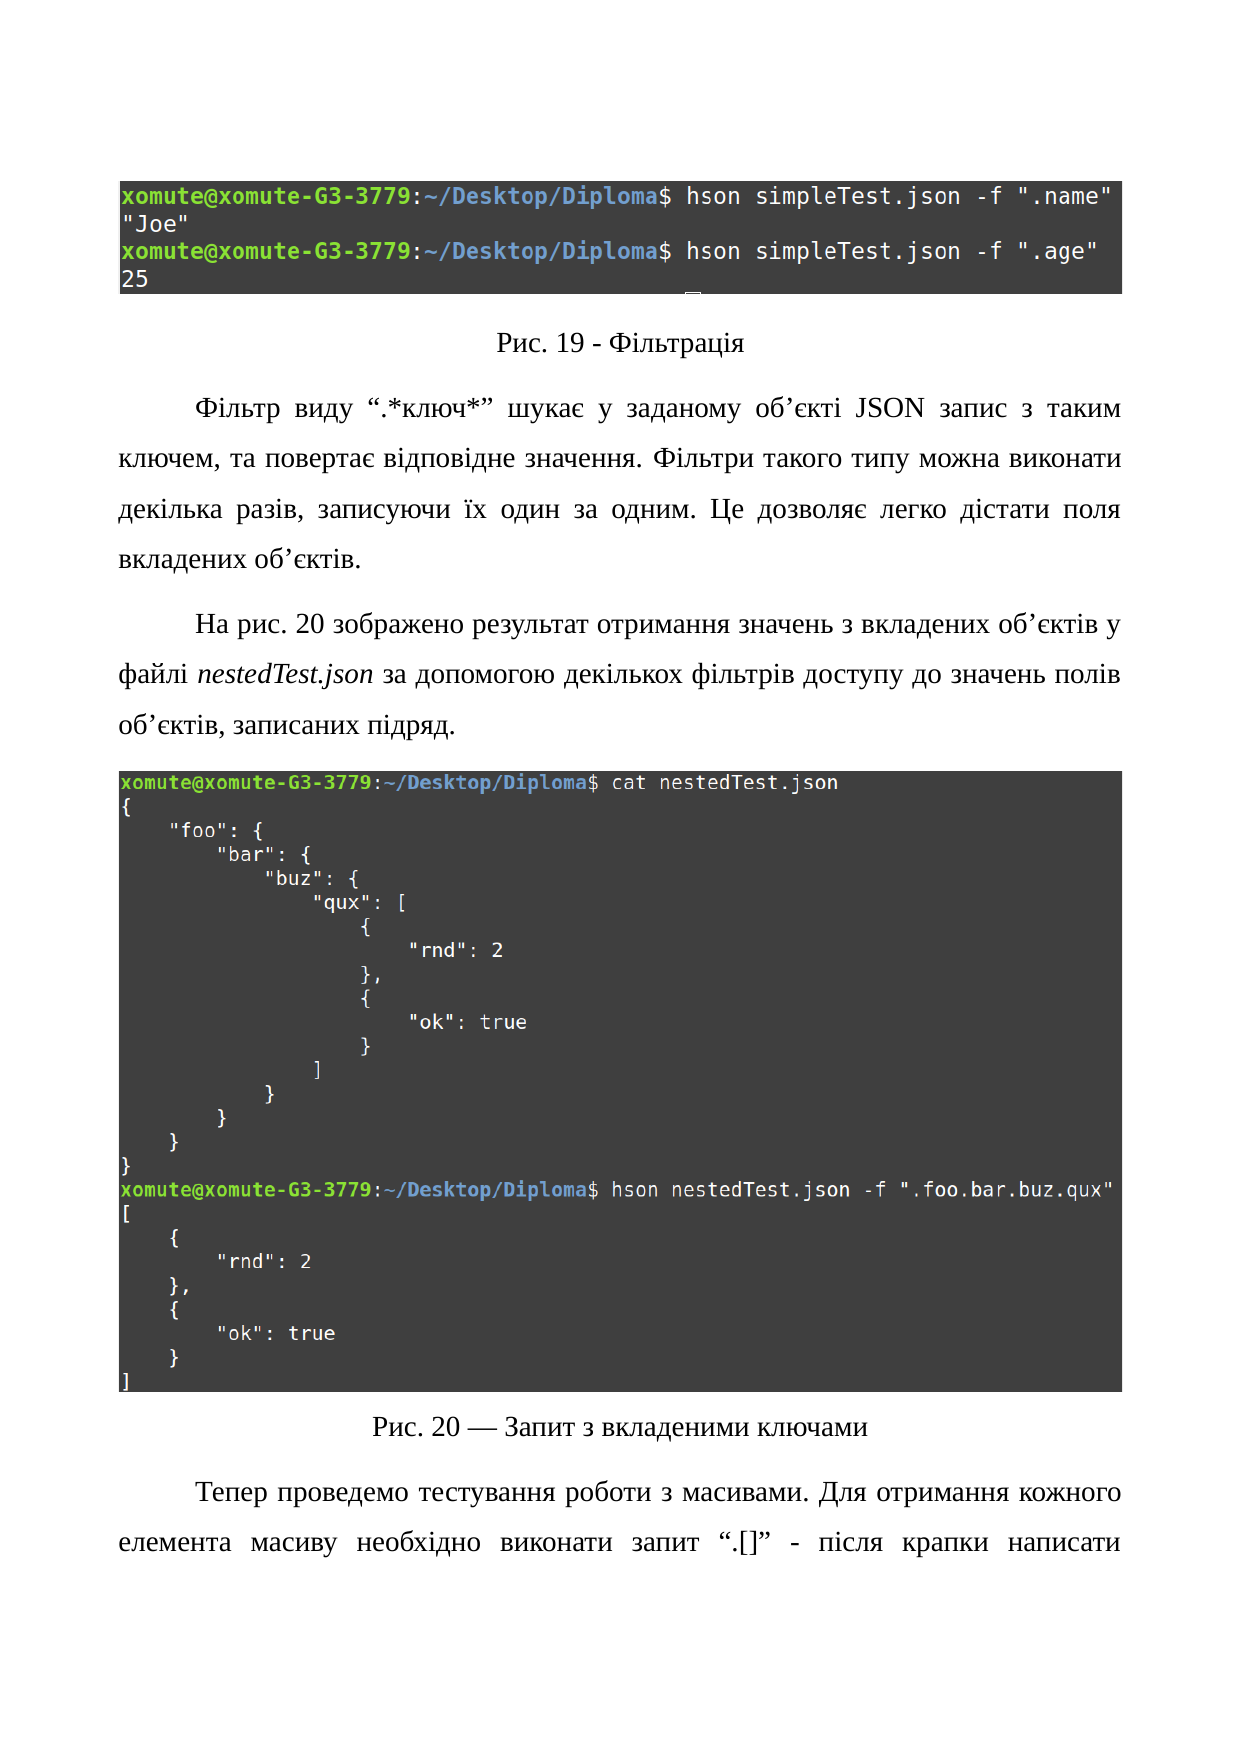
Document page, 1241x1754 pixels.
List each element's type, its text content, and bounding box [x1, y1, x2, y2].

text Рис. 19 - Фільтрація [118, 325, 1122, 359]
text Фільтр виду “.*ключ*” шукає у заданому об’єкті JSON запис з таким ключем, та повертає відповідне значення. Фільтри такого типу можна виконати декілька разів, записуючи їх один за одним. Це дозволяє легко дістати поля вкладених об’єктів. [118, 390, 1122, 575]
text На рис. 20 зображено результат отримання значень з вкладених об’єктів у файлі nestedTest.json за допомогою декількох фільтрів доступу до значень полів об’єктів, записаних підряд. [118, 606, 1122, 740]
text Тепер проведемо тестування роботи з масивами. Для отримання кожного елемента масиву необхідно виконати запит “.[]” - після крапки написати [118, 1474, 1122, 1557]
text Рис. 20 — Запит з вкладеними ключами [118, 1392, 1122, 1442]
picture [118, 181, 1123, 294]
picture [118, 771, 1123, 1392]
